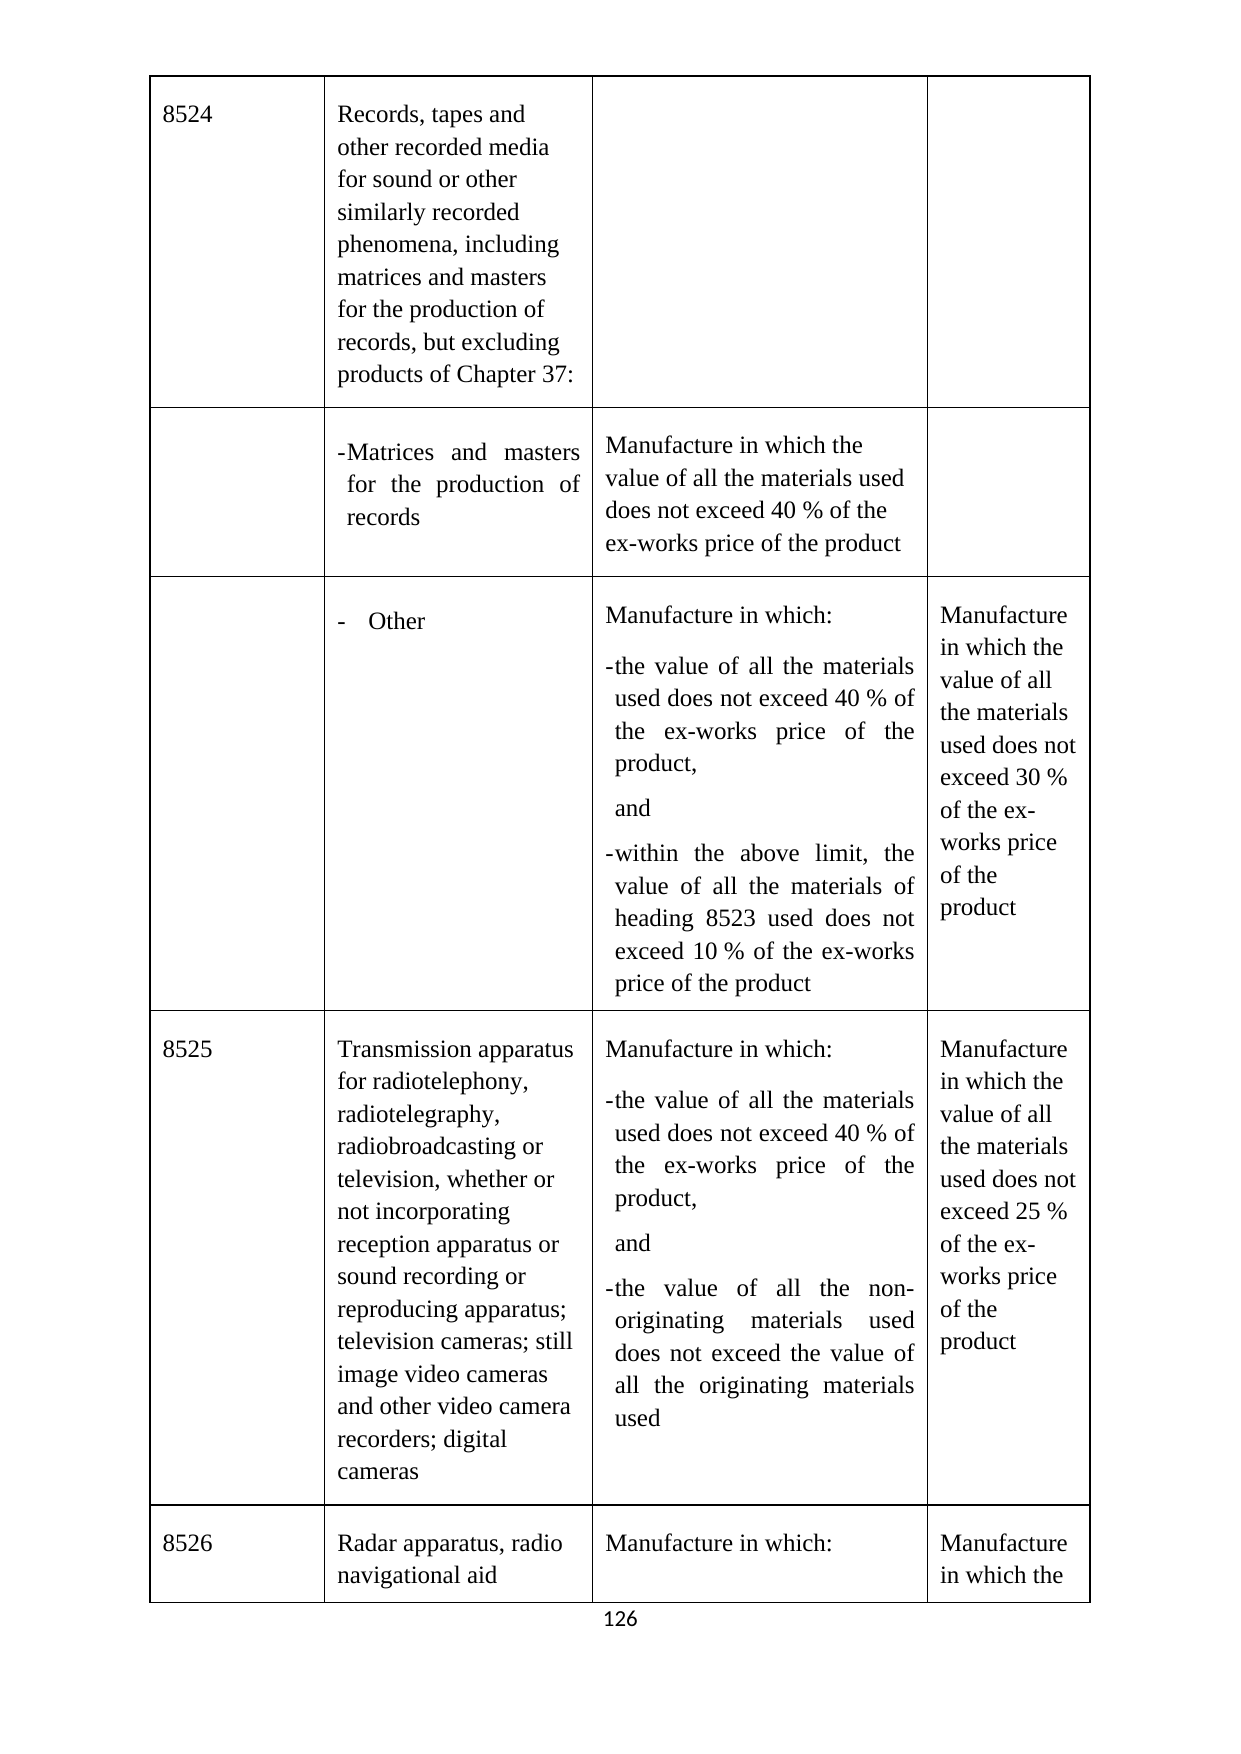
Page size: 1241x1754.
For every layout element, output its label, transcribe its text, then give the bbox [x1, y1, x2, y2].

table_cell [151, 408, 324, 576]
table_header the value of all the materials used does not exceed 40 % of the ex-works price of the product, and [615, 1069, 915, 1256]
table_cell Transmission apparatus for radiotelephony, radiotelegraphy, radiobroadcasting or television, whether or not incorporating reception apparatus or sound recording or reproducing apparatus; television cameras; still image video cameras and other video camera recorders; digital cameras [325, 1011, 592, 1504]
table_cell 8525 [151, 1011, 324, 1504]
table_header - [605, 822, 614, 997]
table_cell Manufacture in which the value of all the materials used does not exceed 30 % of the ex-works price of the product [928, 577, 1089, 1010]
table_header Matrices and masters for the production of records [347, 421, 580, 531]
table_cell [151, 577, 324, 1010]
table_header within the above limit, the value of all the materials of heading 8523 used does not exceed 10 % of the ex-works price of the product [615, 822, 915, 997]
table_cell [325, 577, 592, 1010]
table_header the value of all the materials used does not exceed 40 % of the ex-works price of the product, and [615, 635, 915, 822]
table_cell Manufacture in which: [593, 1506, 927, 1602]
table_cell Manufacture in which the [928, 1506, 1089, 1602]
table_cell Manufacture in which the value of all the materials used does not exceed 25 % of the ex-works price of the product [928, 1011, 1089, 1504]
table_header - [605, 1256, 614, 1431]
table_cell Manufacture in which: [593, 577, 927, 1010]
table_cell Radar apparatus, radio navigational aid [325, 1506, 592, 1602]
table_header Other [368, 590, 580, 635]
table_cell 8524 [151, 77, 324, 407]
table_cell [928, 408, 1089, 576]
table_cell [325, 408, 592, 576]
table_cell [593, 77, 927, 407]
table_cell [928, 77, 1089, 407]
table_header the value of all the non-originating materials used does not exceed the value of all the originating materials used [615, 1256, 915, 1431]
table_cell Manufacture in which: [593, 1011, 927, 1504]
table_header - [337, 421, 347, 531]
table_cell Manufacture in which the value of all the materials used does not exceed 40 % of the ex-works price of the product [593, 408, 927, 576]
table_cell Records, tapes and other recorded media for sound or other similarly recorded phenomena, including matrices and masters for the production of records, but excluding products of Chapter 37: [325, 77, 592, 407]
table_header - [605, 635, 614, 822]
table_header - [337, 590, 368, 635]
table_cell 8526 [151, 1506, 324, 1602]
table_header - [605, 1069, 614, 1256]
